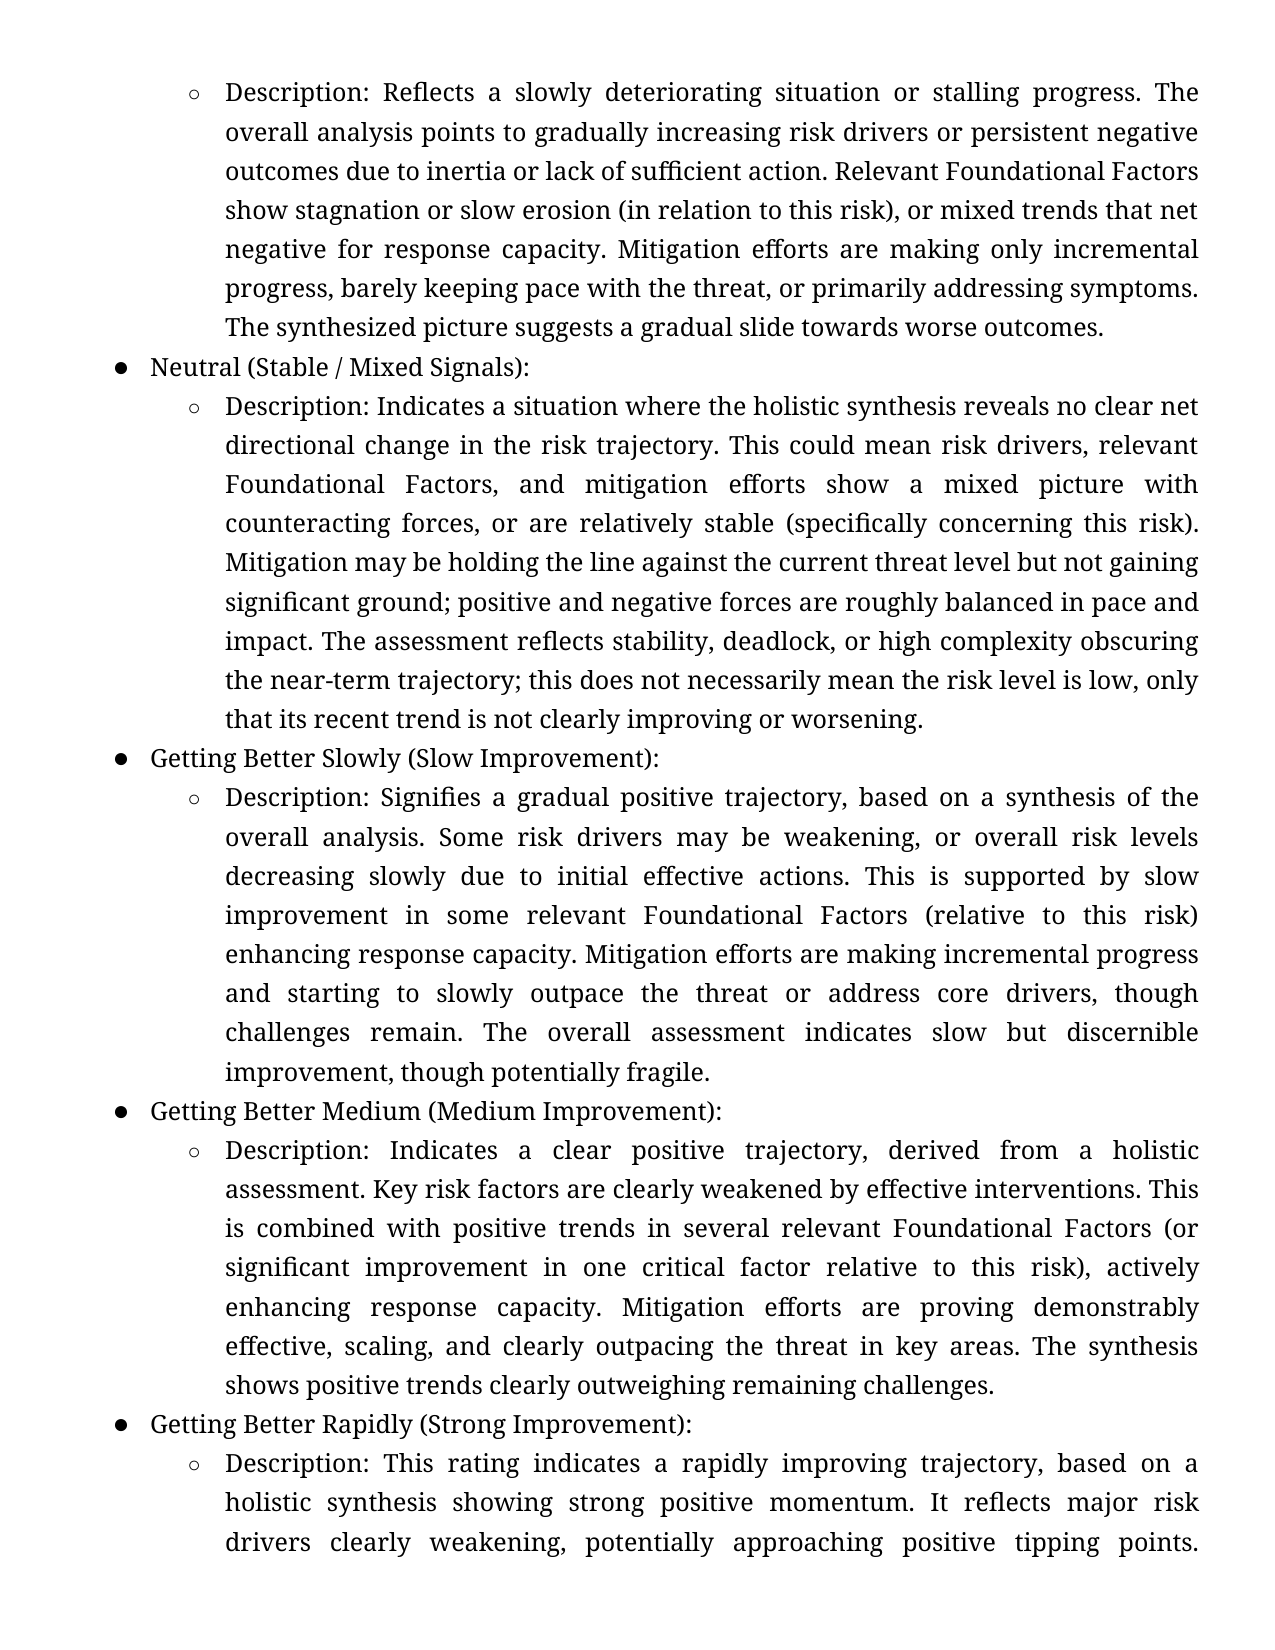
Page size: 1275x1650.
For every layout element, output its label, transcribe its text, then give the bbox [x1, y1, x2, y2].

list Description: Indicates a situation where the holistic synthesis reveals no clear net directional change in the risk trajectory. This could mean risk drivers, relevant Foundational Factors, and mitigation efforts show a mixed picture with counteracting forces, or are relatively stable (specifically concerning this risk). Mitigation may be holding the line against the current threat level but not gaining significant ground; positive and negative forces are roughly balanced in pace and impact. The assessment reflects stability, deadlock, or high complexity obscuring the near-term trajectory; this does not necessarily mean the risk level is low, only that its recent trend is not clearly improving or worsening. [187, 388, 1200, 736]
list Description: Reflects a slowly deteriorating situation or stalling progress. The overall analysis points to gradually increasing risk drivers or persistent negative outcomes due to inertia or lack of sufficient action. Relevant Foundational Factors show stagnation or slow erosion (in relation to this risk), or mixed trends that net negative for response capacity. Mitigation efforts are making only incremental progress, barely keeping pace with the threat, or primarily addressing symptoms. The synthesized picture suggests a gradual slide towards worse outcomes. [187, 75, 1200, 344]
list Getting Better Rapidly (Strong Improvement): [112, 1407, 1200, 1441]
list Getting Better Slowly (Slow Improvement): [112, 741, 1200, 775]
list Neutral (Stable / Mixed Signals): [112, 349, 1200, 383]
list Description: Signifies a gradual positive trajectory, based on a synthesis of the overall analysis. Some risk drivers may be weakening, or overall risk levels decreasing slowly due to initial effective actions. This is supported by slow improvement in some relevant Foundational Factors (relative to this risk) enhancing response capacity. Mitigation efforts are making incremental progress and starting to slowly outpace the threat or address core drivers, though challenges remain. The overall assessment indicates slow but discernible improvement, though potentially fragile. [187, 780, 1200, 1088]
list Description: This rating indicates a rapidly improving trajectory, based on a holistic synthesis showing strong positive momentum. It reflects major risk drivers clearly weakening, potentially approaching positive tipping points. [187, 1446, 1200, 1558]
list Getting Better Medium (Medium Improvement): [112, 1093, 1200, 1127]
list Description: Indicates a clear positive trajectory, derived from a holistic assessment. Key risk factors are clearly weakened by effective interventions. This is combined with positive trends in several relevant Foundational Factors (or significant improvement in one critical factor relative to this risk), actively enhancing response capacity. Mitigation efforts are proving demonstrably effective, scaling, and clearly outpacing the threat in key areas. The synthesis shows positive trends clearly outweighing remaining challenges. [187, 1132, 1200, 1402]
